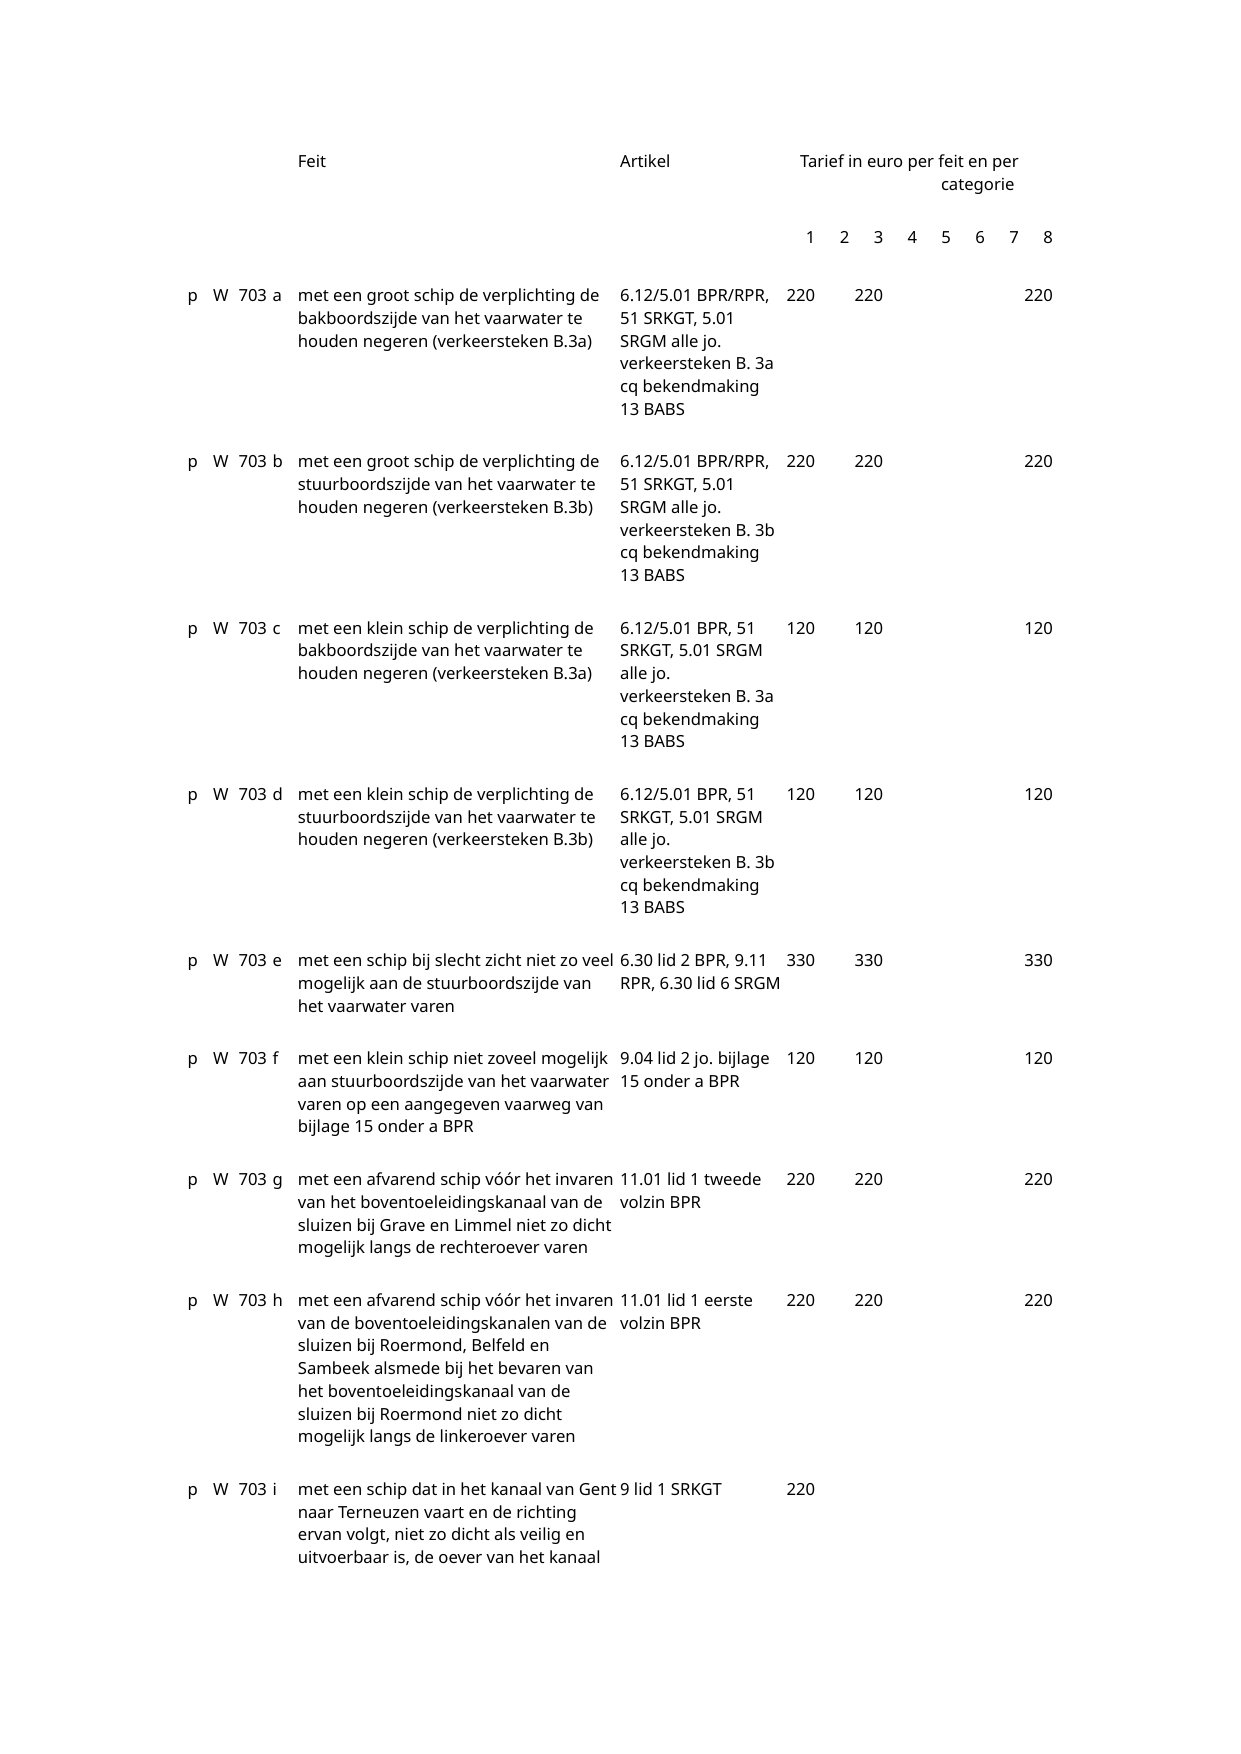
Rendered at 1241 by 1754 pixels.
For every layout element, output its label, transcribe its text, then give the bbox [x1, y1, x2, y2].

table_cell [917, 1478, 951, 1568]
table_cell [985, 450, 1019, 616]
table_cell [815, 450, 849, 616]
table_cell f [272, 1047, 298, 1168]
table_cell 220 [1019, 1168, 1053, 1289]
table_cell p [188, 1047, 213, 1168]
table_cell [883, 949, 917, 1047]
table_cell 120 [1019, 1047, 1053, 1168]
table_cell 703 [238, 1168, 272, 1289]
table_cell [815, 783, 849, 949]
table_cell 4 [883, 225, 917, 284]
table_cell met een klein schip niet zoveel mogelijk aan stuurboordszijde van het vaarwater varen op een aangegeven vaarweg van bijlage 15 onder a BPR [298, 1047, 620, 1168]
table_header [238, 150, 272, 225]
table_header Tarief in euro per feit en per categorie [781, 150, 1019, 225]
table_cell h [272, 1289, 298, 1478]
table_cell 1 [781, 225, 815, 284]
table_cell 6.12/5.01 BPR/RPR, 51 SRKGT, 5.01 SRGM alle jo. verkeersteken B. 3b cq bekendmaking 13 BABS [620, 450, 781, 616]
table_cell 703 [238, 1047, 272, 1168]
table_cell [985, 1478, 1019, 1568]
table_cell W [213, 1168, 238, 1289]
table_cell [883, 284, 917, 450]
table_cell g [272, 1168, 298, 1289]
table_cell 2 [815, 225, 849, 284]
table_cell [883, 616, 917, 783]
table_cell 220 [781, 1289, 815, 1478]
table_cell 9 lid 1 SRKGT [620, 1478, 781, 1568]
table_cell 330 [781, 949, 815, 1047]
table_cell [951, 783, 985, 949]
table_cell [815, 1168, 849, 1289]
table_cell 220 [1019, 284, 1053, 450]
table_cell [951, 1289, 985, 1478]
table_cell [272, 225, 298, 284]
table_cell 120 [781, 616, 815, 783]
table_cell [238, 225, 272, 284]
table_header Artikel [620, 150, 781, 225]
table_cell [1019, 1478, 1053, 1568]
table_cell [298, 225, 620, 284]
table_cell [213, 225, 238, 284]
table_cell 703 [238, 616, 272, 783]
table_cell W [213, 284, 238, 450]
table_cell [815, 1289, 849, 1478]
table_header Feit [298, 150, 620, 225]
table_cell 703 [238, 1289, 272, 1478]
table_cell W [213, 1478, 238, 1568]
table_header [213, 150, 238, 225]
table_cell [815, 1047, 849, 1168]
table_cell p [188, 450, 213, 616]
table_cell 330 [1019, 949, 1053, 1047]
table_cell 703 [238, 783, 272, 949]
table_cell [188, 225, 213, 284]
table_cell [883, 1289, 917, 1478]
table_cell [883, 1047, 917, 1168]
table_cell met een klein schip de verplichting de stuurboordszijde van het vaarwater te houden negeren (verkeersteken B.3b) [298, 783, 620, 949]
table_cell 330 [849, 949, 883, 1047]
table_cell [985, 616, 1019, 783]
table_cell [917, 949, 951, 1047]
table_cell 220 [781, 1478, 815, 1568]
table_cell a [272, 284, 298, 450]
table_cell 703 [238, 1478, 272, 1568]
table_cell met een afvarend schip vóór het invaren van het boventoeleidingskanaal van de sluizen bij Grave en Limmel niet zo dicht mogelijk langs de rechteroever varen [298, 1168, 620, 1289]
table_cell 6.12/5.01 BPR/RPR, 51 SRKGT, 5.01 SRGM alle jo. verkeersteken B. 3a cq bekendmaking 13 BABS [620, 284, 781, 450]
table_cell 703 [238, 450, 272, 616]
table_cell [951, 1478, 985, 1568]
table_cell [815, 1478, 849, 1568]
table_cell [883, 783, 917, 949]
table_cell 220 [849, 450, 883, 616]
table_header [188, 150, 213, 225]
table_cell [883, 1478, 917, 1568]
table_cell [951, 1168, 985, 1289]
table_cell 220 [781, 1168, 815, 1289]
table_cell [815, 949, 849, 1047]
table_cell [951, 949, 985, 1047]
table_cell 11.01 lid 1 tweede volzin BPR [620, 1168, 781, 1289]
table_cell 11.01 lid 1 eerste volzin BPR [620, 1289, 781, 1478]
table_cell 120 [781, 783, 815, 949]
table_cell 220 [849, 1168, 883, 1289]
table_cell p [188, 1168, 213, 1289]
table_cell [849, 1478, 883, 1568]
table_cell 8 [1019, 225, 1053, 284]
table_cell 120 [781, 1047, 815, 1168]
table_cell [917, 1289, 951, 1478]
table_cell W [213, 783, 238, 949]
table_cell met een groot schip de verplichting de stuurboordszijde van het vaarwater te houden negeren (verkeersteken B.3b) [298, 450, 620, 616]
table_cell W [213, 450, 238, 616]
table_cell 5 [917, 225, 951, 284]
table_cell [951, 1047, 985, 1168]
table_cell W [213, 949, 238, 1047]
table_cell [917, 284, 951, 450]
table_cell 220 [1019, 1289, 1053, 1478]
table_cell e [272, 949, 298, 1047]
table_cell 6 [951, 225, 985, 284]
table_cell 120 [849, 1047, 883, 1168]
table_cell 120 [1019, 616, 1053, 783]
table_cell [917, 616, 951, 783]
table_cell 6.30 lid 2 BPR, 9.11 RPR, 6.30 lid 6 SRGM [620, 949, 781, 1047]
table_cell 3 [849, 225, 883, 284]
table_cell [917, 1168, 951, 1289]
table_cell met een afvarend schip vóór het invaren van de boventoeleidingskanalen van de sluizen bij Roermond, Belfeld en Sambeek alsmede bij het bevaren van het boventoeleidingskanaal van de sluizen bij Roermond niet zo dicht mogelijk langs de linkeroever varen [298, 1289, 620, 1478]
table_cell [985, 284, 1019, 450]
table_cell met een groot schip de verplichting de bakboordszijde van het vaarwater te houden negeren (verkeersteken B.3a) [298, 284, 620, 450]
table_cell [815, 284, 849, 450]
table_cell met een schip bij slecht zicht niet zo veel mogelijk aan de stuurboordszijde van het vaarwater varen [298, 949, 620, 1047]
table_cell 703 [238, 284, 272, 450]
table_cell p [188, 616, 213, 783]
table_cell [951, 616, 985, 783]
table_cell p [188, 783, 213, 949]
table_cell 6.12/5.01 BPR, 51 SRKGT, 5.01 SRGM alle jo. verkeersteken B. 3a cq bekendmaking 13 BABS [620, 616, 781, 783]
table_cell [985, 1289, 1019, 1478]
table_cell 9.04 lid 2 jo. bijlage 15 onder a BPR [620, 1047, 781, 1168]
table_cell [917, 1047, 951, 1168]
table_cell [620, 225, 781, 284]
table_cell 120 [1019, 783, 1053, 949]
table_cell 120 [849, 616, 883, 783]
table_cell 220 [849, 284, 883, 450]
table_cell p [188, 284, 213, 450]
table_cell p [188, 949, 213, 1047]
table_cell W [213, 1289, 238, 1478]
table_cell met een schip dat in het kanaal van Gent naar Terneuzen vaart en de richting ervan volgt, niet zo dicht als veilig en uitvoerbaar is, de oever van het kanaal [298, 1478, 620, 1568]
table_cell p [188, 1478, 213, 1568]
table_cell c [272, 616, 298, 783]
table_cell [815, 616, 849, 783]
table_cell 7 [985, 225, 1019, 284]
table_header [272, 150, 298, 225]
table_cell [985, 949, 1019, 1047]
table_cell 220 [781, 284, 815, 450]
table_cell [917, 783, 951, 949]
table_cell [883, 1168, 917, 1289]
table_cell [883, 450, 917, 616]
table_cell i [272, 1478, 298, 1568]
table_cell met een klein schip de verplichting de bakboordszijde van het vaarwater te houden negeren (verkeersteken B.3a) [298, 616, 620, 783]
table_cell [917, 450, 951, 616]
table_cell 703 [238, 949, 272, 1047]
table_cell [985, 783, 1019, 949]
table_cell [951, 284, 985, 450]
table_cell 6.12/5.01 BPR, 51 SRKGT, 5.01 SRGM alle jo. verkeersteken B. 3b cq bekendmaking 13 BABS [620, 783, 781, 949]
table_cell [985, 1168, 1019, 1289]
table_cell 120 [849, 783, 883, 949]
table_cell 220 [1019, 450, 1053, 616]
table_cell d [272, 783, 298, 949]
table_cell 220 [849, 1289, 883, 1478]
table_cell 220 [781, 450, 815, 616]
table_cell p [188, 1289, 213, 1478]
table_cell [985, 1047, 1019, 1168]
table_cell W [213, 616, 238, 783]
table_cell W [213, 1047, 238, 1168]
table_header [1019, 150, 1053, 225]
table_cell b [272, 450, 298, 616]
table_cell [951, 450, 985, 616]
